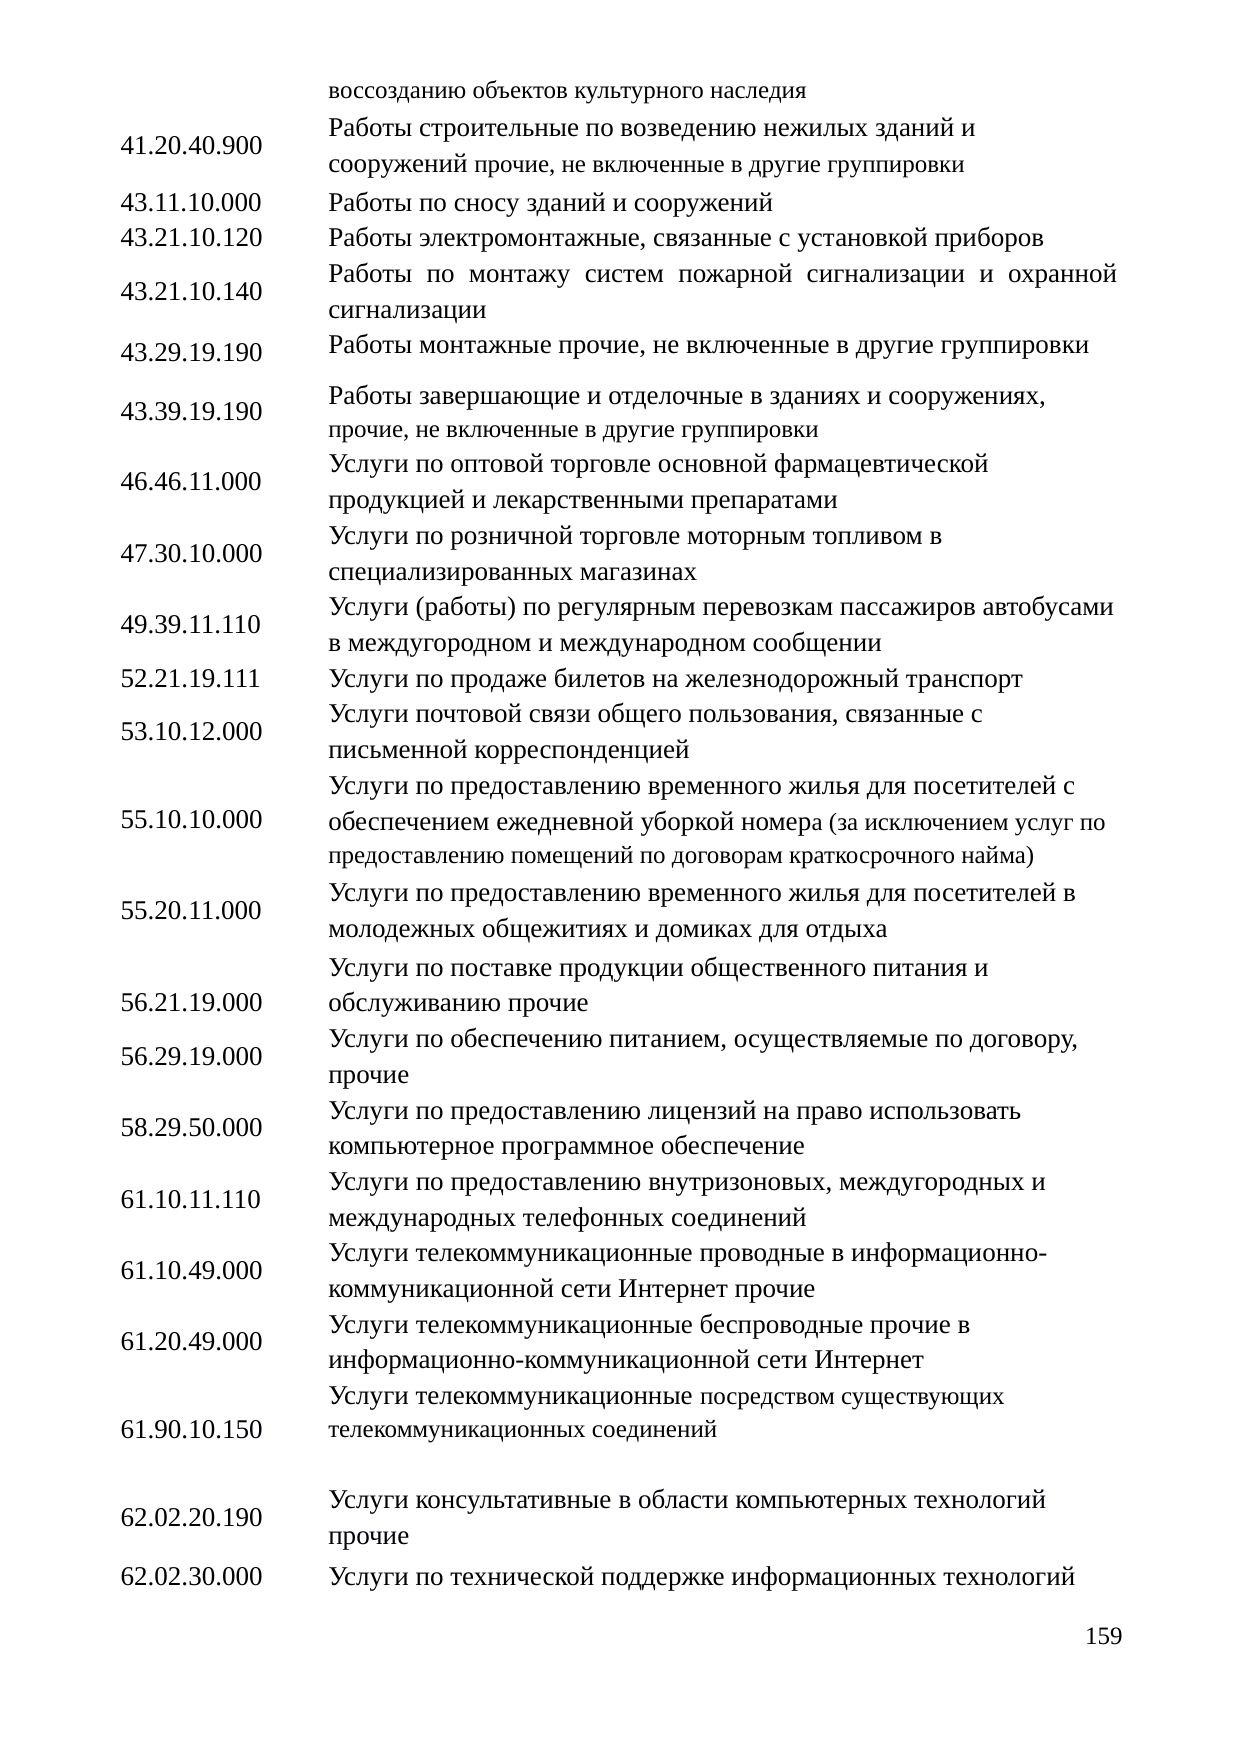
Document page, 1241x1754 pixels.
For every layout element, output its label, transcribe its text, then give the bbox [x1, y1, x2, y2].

table_cell Услуги по предоставлению внутризоновых, междугородных и международных телефонных соединений [325, 1165, 1122, 1236]
table_cell 43.21.10.120 [117, 221, 325, 257]
table_cell Услуги по предоставлению временного жилья для посетителей в молодежных общежитиях и домиках для отдыха [325, 873, 1122, 951]
table_cell 43.11.10.000 [117, 186, 325, 221]
table_cell Работы электромонтажные, связанные с установкой приборов [325, 221, 1122, 257]
table_cell Услуги по поставке продукции общественного питания и обслуживанию прочие [325, 951, 1122, 1022]
table_cell Услуги телекоммуникационные проводные в информационно-коммуникационной сети Интернет прочие [325, 1236, 1122, 1308]
table_cell Услуги консультативные в области компьютерных технологий прочие [325, 1483, 1122, 1554]
table_cell 41.20.40.900 [117, 108, 325, 186]
table_cell Услуги по оптовой торговле основной фармацевтической продукцией и лекарственными препаратами [325, 448, 1122, 519]
table_cell Услуги почтовой связи общего пользования, связанные с письменной корреспонденцией [325, 698, 1122, 769]
table_cell 56.29.19.000 [117, 1022, 325, 1094]
table_cell Работы по монтажу систем пожарной сигнализации и охранной сигнализации [325, 257, 1122, 329]
table_cell Услуги телекоммуникационные посредством существующих телекоммуникационных соединений [325, 1379, 1122, 1483]
table_cell 43.39.19.190 [117, 379, 325, 447]
table_cell 61.90.10.150 [117, 1379, 325, 1483]
table_cell 55.20.11.000 [117, 873, 325, 951]
table_cell 43.29.19.190 [117, 329, 325, 379]
table_cell 52.21.19.111 [117, 662, 325, 697]
table_cell 46.46.11.000 [117, 448, 325, 519]
table_cell Услуги по предоставлению временного жилья для посетителей с обеспечением ежедневной уборкой номера (за исключением услуг по предоставлению помещений по договорам краткосрочного найма) [325, 769, 1122, 873]
table_cell 61.20.49.000 [117, 1308, 325, 1379]
table_cell Услуги по розничной торговле моторным топливом в специализированных магазинах [325, 519, 1122, 590]
table_cell 61.10.11.110 [117, 1165, 325, 1236]
table_cell 62.02.20.190 [117, 1483, 325, 1554]
table_cell 62.02.30.000 [117, 1554, 325, 1602]
table_cell Услуги по продаже билетов на железнодорожный транспорт [325, 662, 1122, 697]
table_cell 58.29.50.000 [117, 1094, 325, 1165]
table_cell 43.21.10.140 [117, 257, 325, 329]
table_cell Услуги по технической поддержке информационных технологий [325, 1554, 1122, 1602]
table_cell Услуги по обеспечению питанием, осуществляемые по договору, прочие [325, 1022, 1122, 1094]
table_cell [117, 75, 325, 108]
table_cell Услуги по предоставлению лицензий на право использовать компьютерное программное обеспечение [325, 1094, 1122, 1165]
table_cell Услуги телекоммуникационные беспроводные прочие в информационно-коммуникационной сети Интернет [325, 1308, 1122, 1379]
table_cell 56.21.19.000 [117, 951, 325, 1022]
table_cell 61.10.49.000 [117, 1236, 325, 1308]
table_cell воссозданию объектов культурного наследия [325, 75, 1122, 108]
table_cell 53.10.12.000 [117, 698, 325, 769]
table_cell Работы по сносу зданий и сооружений [325, 186, 1122, 221]
table_cell Работы завершающие и отделочные в зданиях и сооружениях, прочие, не включенные в другие группировки [325, 379, 1122, 447]
table_cell 49.39.11.110 [117, 590, 325, 662]
table_cell Работы строительные по возведению нежилых зданий и сооружений прочие, не включенные в другие группировки [325, 108, 1122, 186]
table_cell Работы монтажные прочие, не включенные в другие группировки [325, 329, 1122, 379]
table_cell 55.10.10.000 [117, 769, 325, 873]
table_cell Услуги (работы) по регулярным перевозкам пассажиров автобусами в междугородном и международном сообщении [325, 590, 1122, 662]
table_cell 47.30.10.000 [117, 519, 325, 590]
